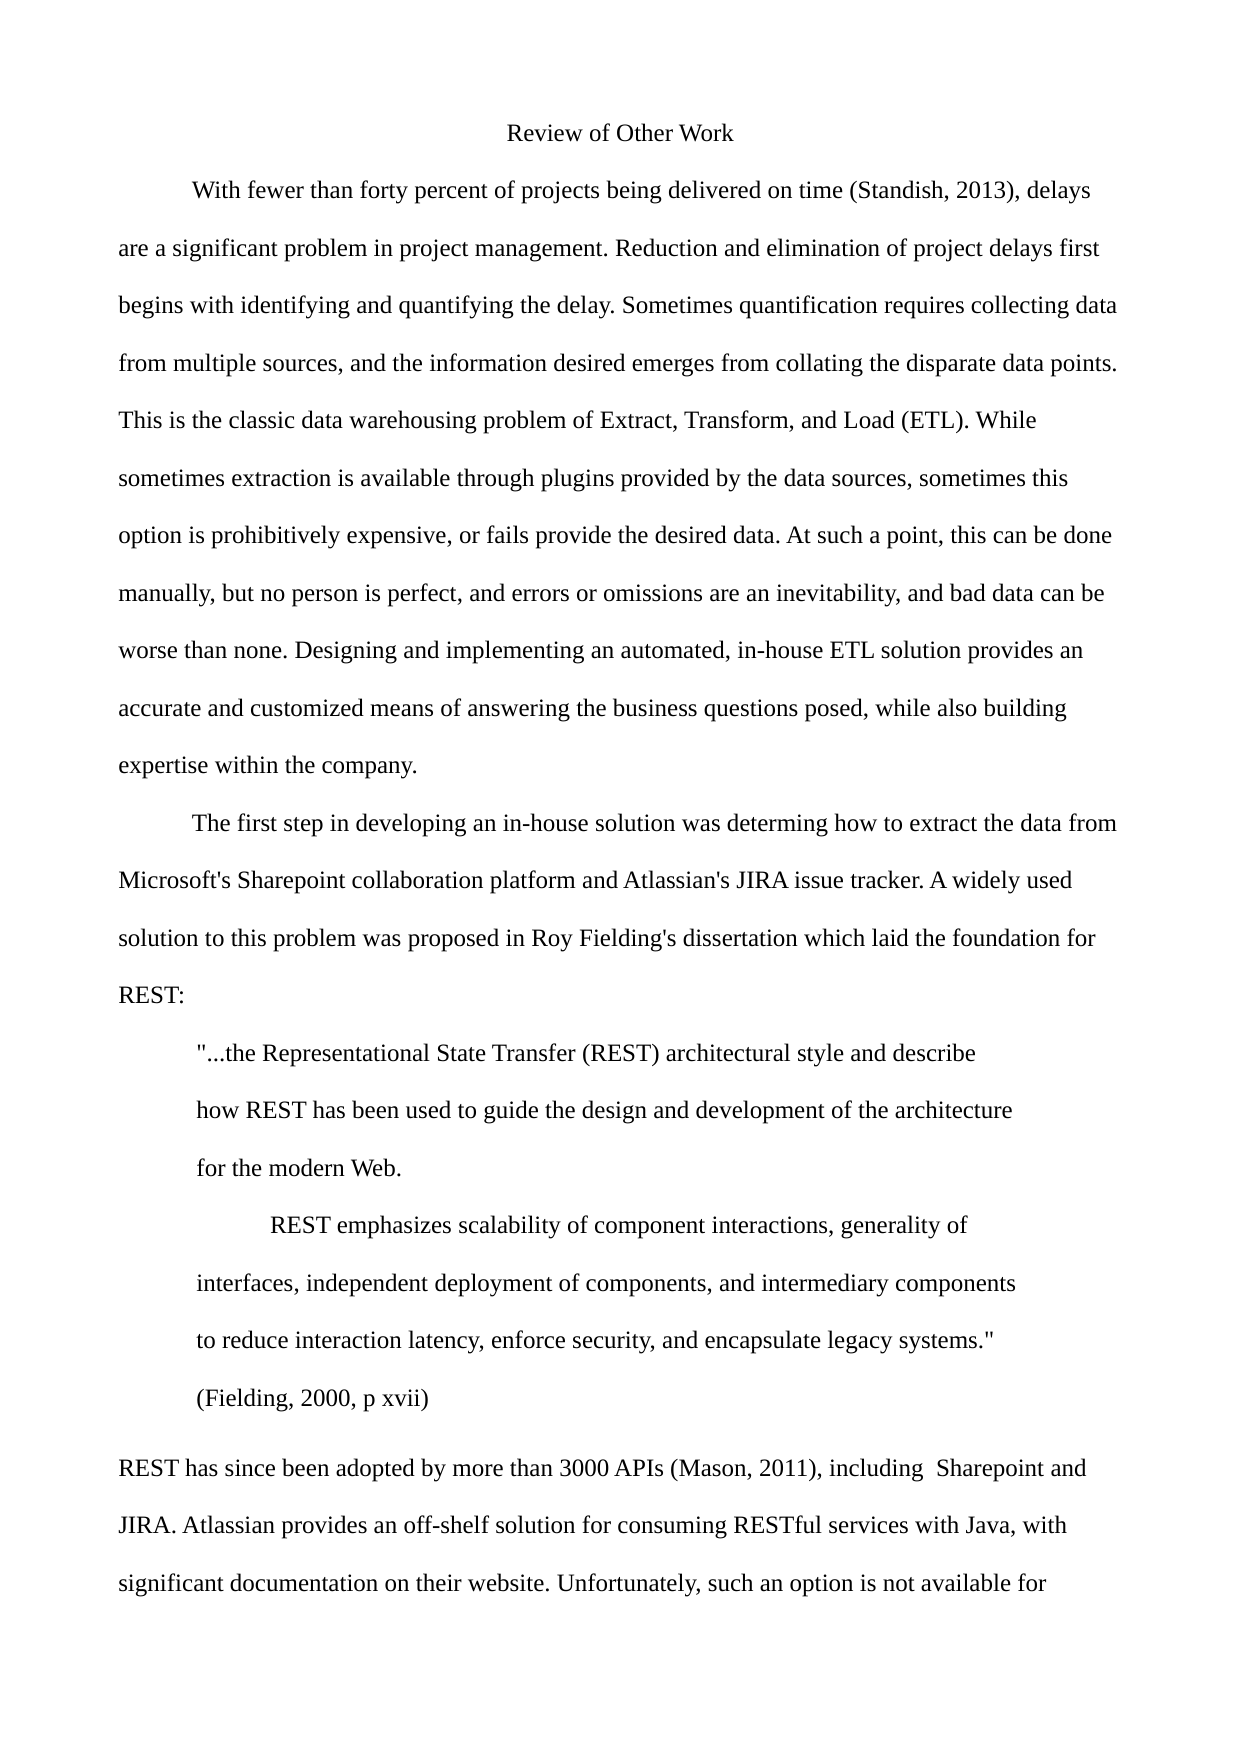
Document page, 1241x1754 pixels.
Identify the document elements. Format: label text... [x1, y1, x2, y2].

text "...the Representational State Transfer (REST) architectural style and describe how REST has been used to guide the design and development of the architecture for the modern Web. [196, 1038, 1022, 1182]
text With fewer than forty percent of projects being delivered on time (Standish, 2013), delays are a significant problem in project management. Reduction and elimination of project delays first begins with identifying and quantifying the delay. Sometimes quantification requires collecting data from multiple sources, and the information desired emerges from collating the disparate data points. This is the classic data warehousing problem of Extract, Transform, and Load (ETL). While sometimes extraction is available through plugins provided by the data sources, sometimes this option is prohibitively expensive, or fails provide the desired data. At such a point, this can be done manually, but no person is perfect, and errors or omissions are an inevitability, and bad data can be worse than none. Designing and implementing an automated, in-house ETL solution provides an accurate and customized means of answering the business questions posed, while also building expertise within the company. [118, 176, 1122, 779]
text Review of Other Work [118, 118, 1122, 147]
text The first step in developing an in-house solution was determing how to extract the data from Microsoft's Sharepoint collaboration platform and Atlassian's JIRA issue tracker. A widely used solution to this problem was proposed in Roy Fielding's dissertation which laid the foundation for REST: [118, 808, 1122, 1009]
text REST emphasizes scalability of component interactions, generality of interfaces, independent deployment of components, and intermediary components to reduce interaction latency, enforce security, and encapsulate legacy systems." (Fielding, 2000, p xvii) [196, 1211, 1022, 1412]
text REST has since been adopted by more than 3000 APIs (Mason, 2011), including Sharepoint and JIRA. Atlassian provides an off-shelf solution for consuming RESTful services with Java, with significant documentation on their website. Unfortunately, such an option is not available for [118, 1453, 1120, 1597]
